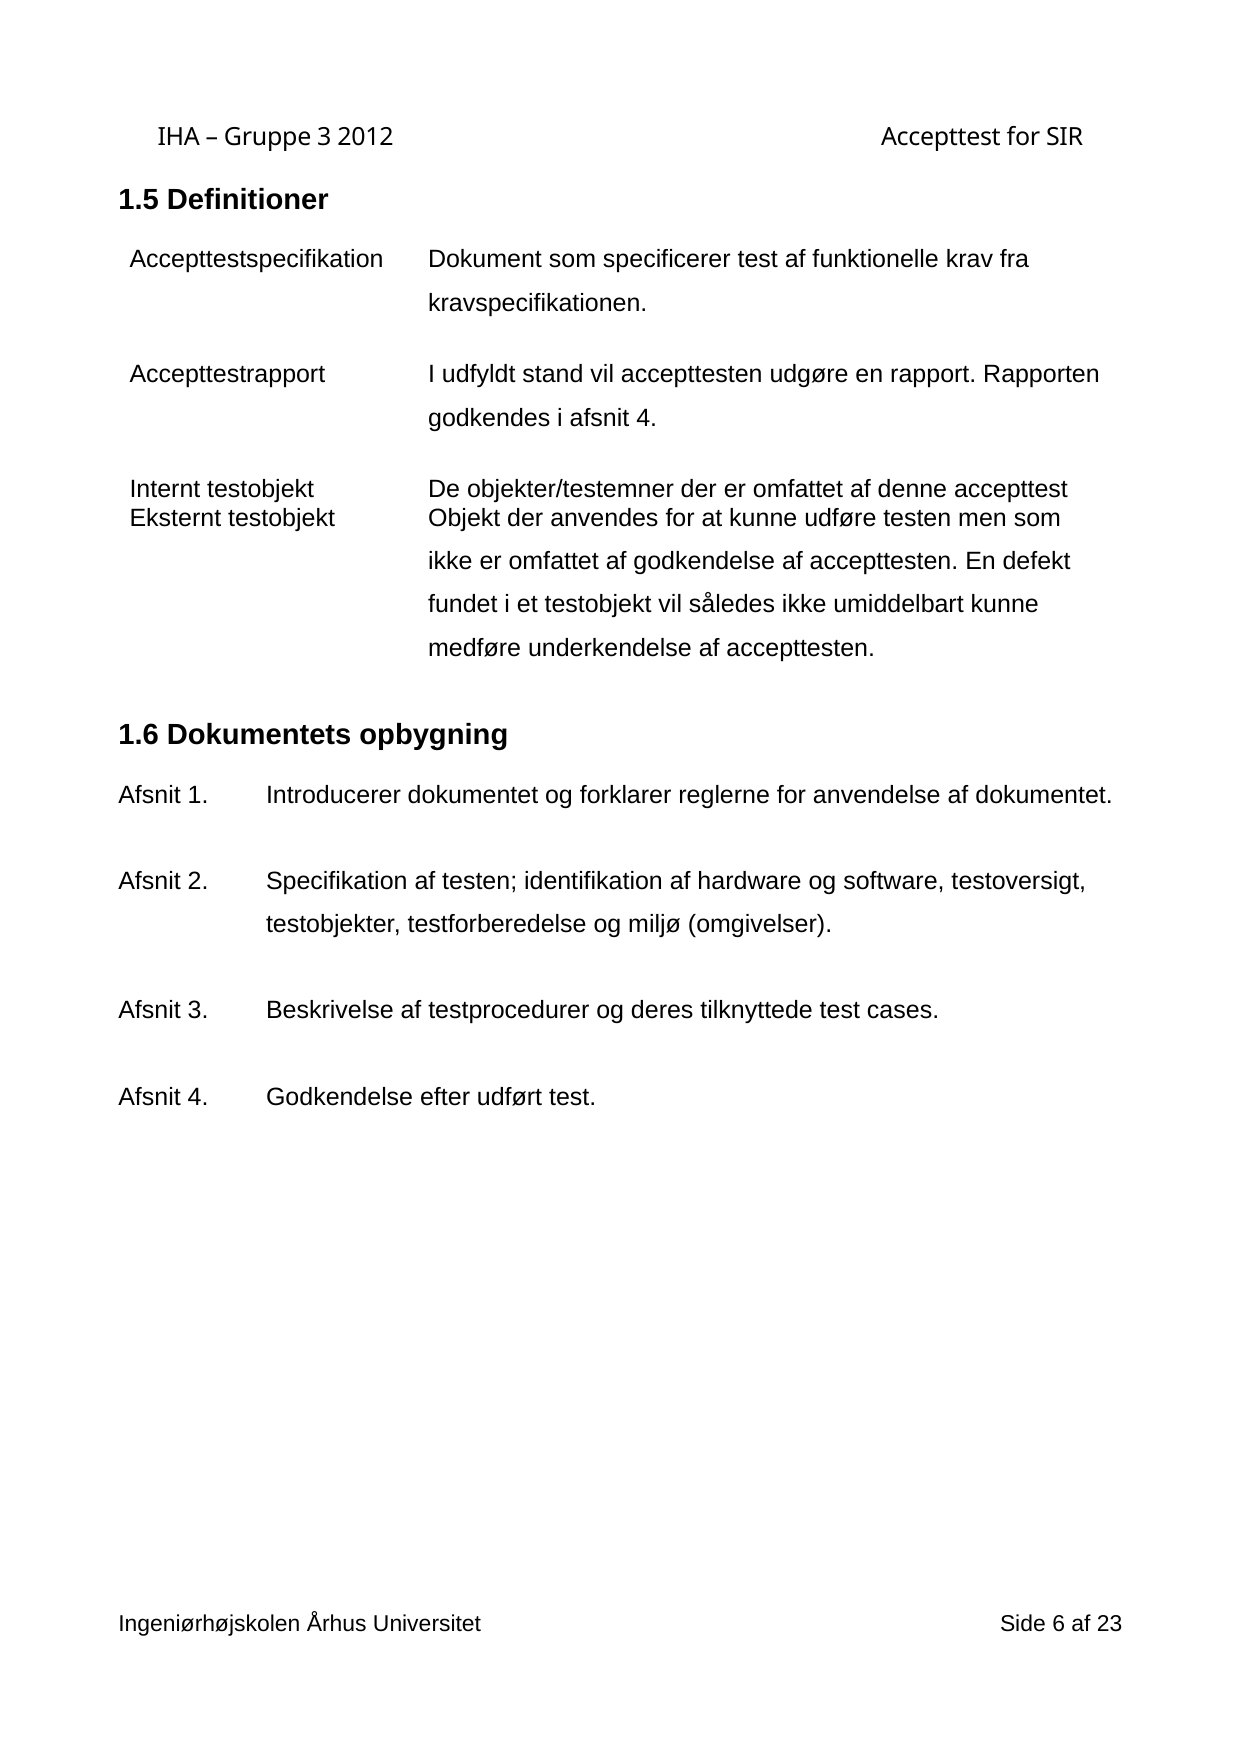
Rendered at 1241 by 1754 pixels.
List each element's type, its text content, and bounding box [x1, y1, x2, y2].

text Afsnit 4. Godkendelse efter udført test. [118, 1082, 1122, 1110]
text Afsnit 1. Introducerer dokumentet og forklarer reglerne for anvendelse af dokumentet. [118, 780, 1122, 808]
table_cell I udfyldt stand vil accepttesten udgøre en rapport. Rapporten godkendes i afsnit 4. [417, 360, 1119, 474]
table_cell De objekter/testemner der er omfattet af denne accepttest [417, 475, 1119, 503]
table_header Dokument som specificerer test af funktionelle krav fra kravspecifikationen. [417, 245, 1119, 359]
table_cell Accepttestrapport [118, 360, 417, 474]
text Afsnit 2. Specifikation af testen; identifikation af hardware og software, testoversigt, testobjekter, testforberedelse og miljø (omgivelser). [118, 866, 1122, 938]
table_cell Internt testobjekt [118, 475, 417, 503]
text Afsnit 3. Beskrivelse af testprocedurer og deres tilknyttede test cases. [118, 995, 1122, 1024]
table_cell Objekt der anvendes for at kunne udføre testen men som ikke er omfattet af godkendelse af accepttesten. En defekt fundet i et testobjekt vil således ikke umiddelbart kunne medføre underkendelse af accepttesten. [417, 503, 1119, 661]
subtitle 1.5 Definitioner [118, 182, 1122, 215]
table_cell Eksternt testobjekt [118, 503, 417, 661]
table_header Accepttestspecifikation [118, 245, 417, 359]
text 1.6 Dokumentets opbygning [118, 717, 1122, 751]
